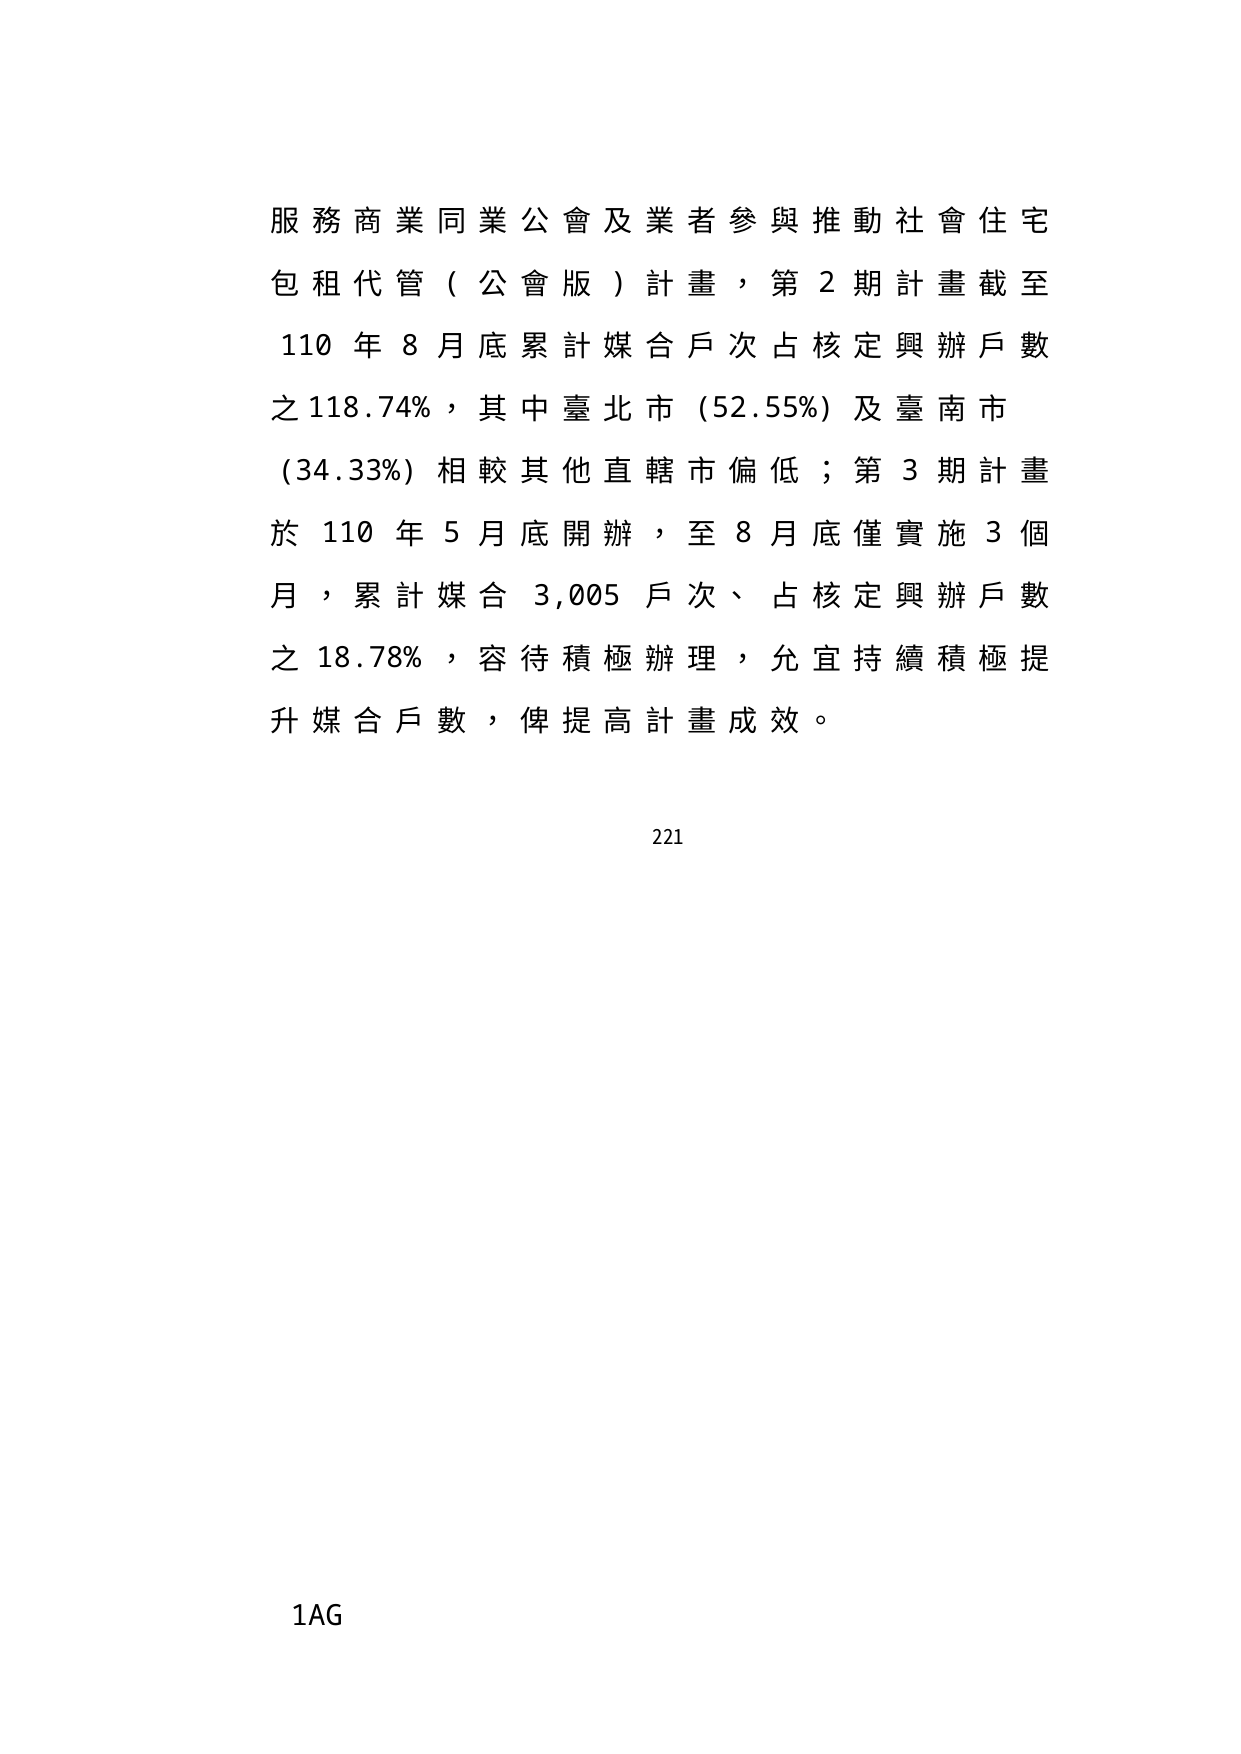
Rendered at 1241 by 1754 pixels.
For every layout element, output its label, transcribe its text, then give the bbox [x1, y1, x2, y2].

text 服務商業同業公會及業者參與推動社會住宅包租代管(公會版)計畫，第2期計畫截至110年8月底累計媒合戶次占核定興辦戶數之118.74%，其中臺北市(52.55%)及臺南市(34.33%)相較其他直轄市偏低；第3期計畫於110年5月底開辦，至8月底僅實施3個月，累計媒合3,005戶次、占核定興辦戶數之18.78%，容待積極辦理，允宜持續積極提升媒合戶數，俾提高計畫成效。 [240, 177, 1056, 740]
